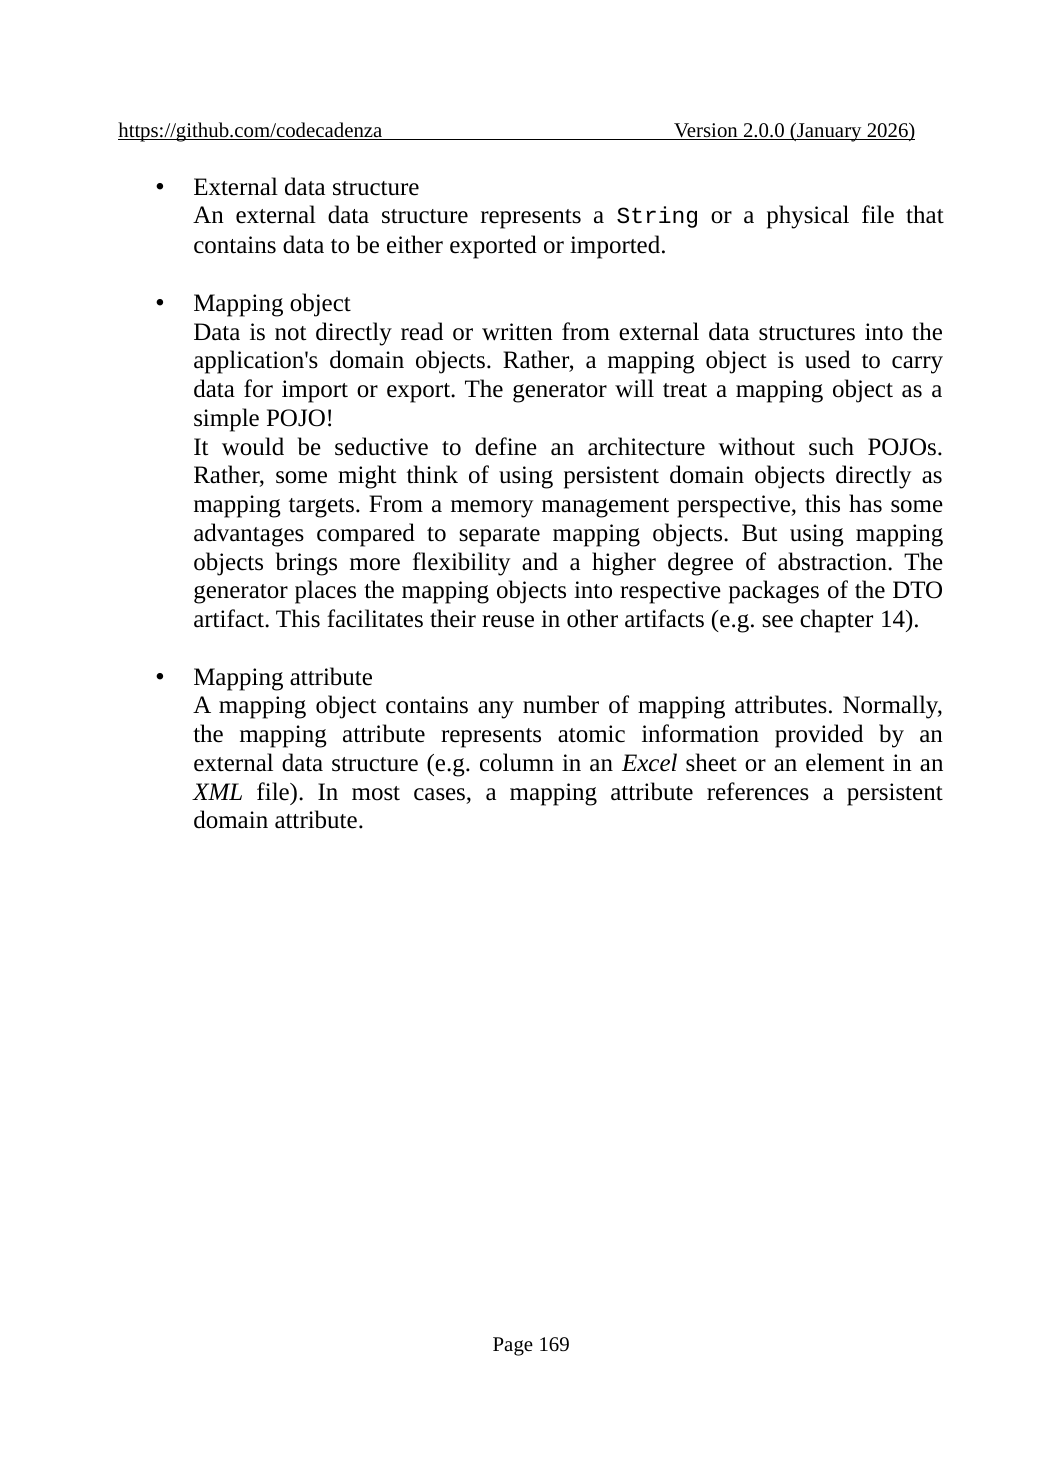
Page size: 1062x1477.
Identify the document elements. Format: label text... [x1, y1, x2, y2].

list Mapping attribute [156, 662, 944, 691]
list External data structure [156, 172, 944, 200]
list Data is not directly read or written from external data structures into the application's domain objects. Rather, a mapping object is used to carry data for import or export. The generator will treat a mapping object as a simple POJO! [156, 317, 944, 432]
list It would be seductive to define an architecture without such POJOs. Rather, some might think of using persistent domain objects directly as mapping targets. From a memory management perspective, this has some advantages compared to separate mapping objects. But using mapping objects brings more flexibility and a higher degree of abstraction. The generator places the mapping objects into respective packages of the DTO artifact. This facilitates their reuse in other artifacts (e.g. see chapter 14). [156, 432, 944, 633]
list An external data structure represents a String or a physical file that contains data to be either exported or imported. [156, 200, 944, 259]
list Mapping object [156, 288, 944, 317]
list A mapping object contains any number of mapping attributes. Normally, the mapping attribute represents atomic information provided by an external data structure (e.g. column in an Excel sheet or an element in an XML file). In most cases, a mapping attribute references a persistent domain attribute. [156, 691, 944, 834]
